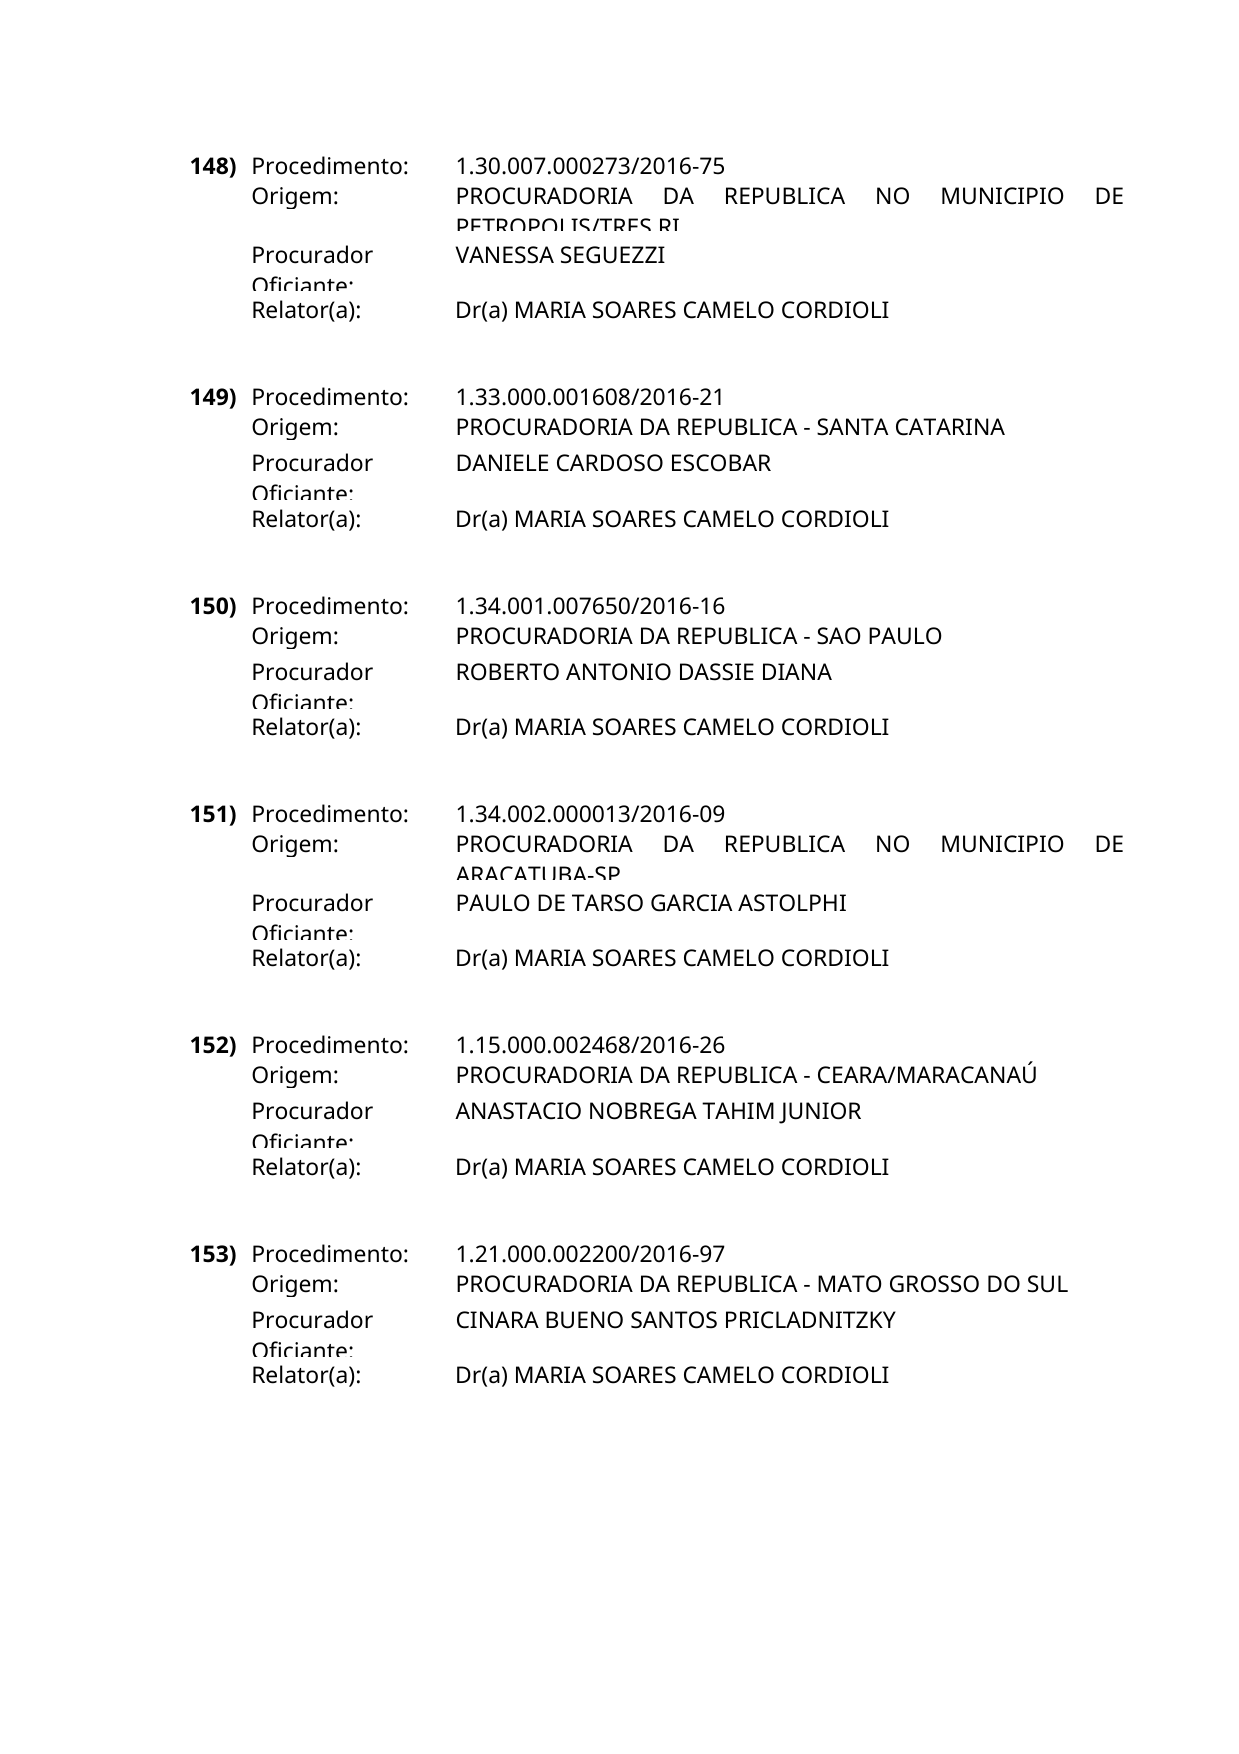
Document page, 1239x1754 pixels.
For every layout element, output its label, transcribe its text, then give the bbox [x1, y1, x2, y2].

table_cell [0, 942, 189, 972]
table_cell [189, 1095, 251, 1146]
table_cell [1125, 711, 1239, 741]
table_cell PROCURADORIA DA REPUBLICA NO MUNICIPIO DE ARACATUBA-SP [455, 828, 1124, 879]
table_cell [189, 239, 251, 289]
table_cell [251, 1296, 455, 1304]
table_cell 150) [189, 590, 251, 618]
table_cell [189, 440, 251, 447]
table_cell [189, 656, 251, 707]
table_cell [1125, 1181, 1239, 1238]
table_cell 148) [189, 150, 251, 178]
table_cell ANASTACIO NOBREGA TAHIM JUNIOR [455, 1095, 1124, 1146]
table_cell [0, 1304, 189, 1355]
table_cell [1125, 294, 1239, 324]
table_header Relator(a): [251, 503, 455, 531]
table_cell 1.34.001.007650/2016-16 [455, 590, 1124, 618]
table_cell [251, 879, 455, 887]
table_cell [1125, 381, 1239, 409]
table_cell [0, 972, 189, 1029]
table_cell Origem: [251, 180, 455, 208]
table_cell Procedimento: [251, 1238, 455, 1266]
table_cell [1125, 972, 1239, 1029]
table_cell [0, 590, 189, 618]
table_cell Procurador Oficiante: [251, 447, 455, 499]
table_cell 1.15.000.002468/2016-26 [455, 1029, 1124, 1058]
table_cell [251, 324, 455, 381]
table_cell [1125, 1151, 1239, 1181]
table_cell [189, 972, 251, 1029]
table_cell [0, 798, 189, 827]
table_cell [251, 209, 455, 231]
table_cell [189, 711, 251, 741]
table_cell [251, 648, 455, 656]
table_cell [0, 1029, 189, 1058]
table_cell [1125, 1296, 1239, 1304]
table_cell [251, 1181, 455, 1238]
table_header [189, 0, 251, 150]
table_cell ROBERTO ANTONIO DASSIE DIANA [455, 656, 1124, 707]
table_cell [455, 231, 1124, 238]
table_cell [189, 447, 251, 498]
table_cell [455, 440, 1124, 447]
table_cell [0, 447, 189, 498]
table_cell [251, 741, 455, 798]
table_cell [189, 294, 251, 324]
table_cell [455, 972, 1124, 1029]
table_cell [1125, 231, 1239, 238]
table_cell [189, 857, 251, 879]
table_cell 1.34.002.000013/2016-09 [455, 798, 1124, 827]
table_cell [1125, 798, 1239, 827]
table_cell [0, 503, 189, 533]
table_cell [455, 1088, 1124, 1095]
table_cell VANESSA SEGUEZZI [455, 239, 1124, 289]
table_cell [0, 440, 189, 447]
table_cell Procurador Oficiante: [251, 887, 455, 939]
table_cell [189, 1151, 251, 1181]
table_cell Procedimento: [251, 381, 455, 409]
table_cell [189, 1304, 251, 1355]
table_cell [1125, 324, 1239, 381]
table_cell [0, 656, 189, 707]
table_cell [189, 942, 251, 972]
table_cell [0, 887, 189, 938]
table_cell Origem: [251, 1059, 455, 1088]
table_cell [0, 1059, 189, 1088]
table_cell Origem: [251, 411, 455, 439]
table_cell PROCURADORIA DA REPUBLICA NO MUNICIPIO DE PETROPOLIS/TRES RI [455, 180, 1124, 231]
table_cell 1.30.007.000273/2016-75 [455, 150, 1124, 178]
table_cell PROCURADORIA DA REPUBLICA - CEARA/MARACANAÚ [455, 1059, 1124, 1088]
table_cell [0, 1359, 189, 1389]
table_cell [251, 857, 455, 879]
table_cell [0, 180, 189, 208]
table_cell [1125, 648, 1239, 656]
table_header [251, 0, 455, 150]
table_cell 1.33.000.001608/2016-21 [455, 381, 1124, 409]
table_cell [1125, 1088, 1239, 1095]
table_header [455, 0, 1124, 150]
table_cell [0, 1181, 189, 1238]
table_cell [0, 1088, 189, 1095]
table_cell [0, 324, 189, 381]
table_cell [189, 231, 251, 238]
table_cell Procurador Oficiante: [251, 656, 455, 708]
table_cell [189, 879, 251, 887]
table_cell PROCURADORIA DA REPUBLICA - SANTA CATARINA [455, 411, 1124, 439]
table_cell [251, 440, 455, 447]
table_cell [1125, 942, 1239, 972]
table_cell Procurador Oficiante: [251, 239, 455, 291]
table_cell [455, 741, 1124, 798]
table_cell [455, 324, 1124, 381]
table_cell [1125, 239, 1239, 289]
table_cell 149) [189, 381, 251, 409]
table_cell [0, 879, 189, 887]
table_cell [1125, 1304, 1239, 1355]
table_cell [251, 1088, 455, 1095]
table_cell [0, 648, 189, 656]
table_cell [0, 741, 189, 798]
table_cell [0, 411, 189, 439]
table_cell [455, 879, 1124, 887]
table_cell [0, 1151, 189, 1181]
table_header Dr(a) MARIA SOARES CAMELO CORDIOLI [455, 294, 1122, 323]
table_header Relator(a): [251, 942, 455, 971]
table_cell Origem: [251, 620, 455, 648]
table_cell [189, 887, 251, 938]
table_cell [0, 239, 189, 289]
table_cell [455, 648, 1124, 656]
table_header Relator(a): [251, 711, 455, 740]
table_cell [1125, 1238, 1239, 1266]
table_cell [189, 533, 251, 589]
table_cell [189, 180, 251, 208]
table_header [1125, 0, 1239, 150]
table_cell Origem: [251, 1268, 455, 1296]
table_cell [0, 231, 189, 238]
table_cell [0, 294, 189, 324]
table_cell [189, 503, 251, 533]
table_cell [189, 324, 251, 381]
table_cell [1125, 656, 1239, 707]
table_cell [1125, 828, 1239, 857]
table_cell [1125, 503, 1239, 533]
table_cell Procurador Oficiante: [251, 1304, 455, 1356]
table_cell [0, 1238, 189, 1266]
table_cell [1125, 741, 1239, 798]
table_cell [189, 1181, 251, 1238]
table_cell Origem: [251, 828, 455, 857]
table_header Dr(a) MARIA SOARES CAMELO CORDIOLI [455, 1151, 1122, 1179]
table_cell PAULO DE TARSO GARCIA ASTOLPHI [455, 887, 1124, 938]
table_cell [1125, 1029, 1239, 1058]
table_cell PROCURADORIA DA REPUBLICA - MATO GROSSO DO SUL [455, 1268, 1124, 1296]
table_cell [1125, 180, 1239, 208]
table_cell [0, 857, 189, 879]
table_cell [189, 620, 251, 648]
table_header Relator(a): [251, 1151, 455, 1179]
table_header Dr(a) MARIA SOARES CAMELO CORDIOLI [455, 503, 1122, 531]
table_cell [1125, 1268, 1239, 1296]
table_cell Procedimento: [251, 798, 455, 827]
table_cell CINARA BUENO SANTOS PRICLADNITZKY [455, 1304, 1124, 1355]
table_cell Procurador Oficiante: [251, 1095, 455, 1148]
table_cell [0, 1095, 189, 1146]
table_cell [189, 411, 251, 439]
table_cell [0, 533, 189, 589]
table_cell [1125, 620, 1239, 648]
table_cell [189, 1059, 251, 1088]
table_cell [189, 1296, 251, 1304]
table_cell [189, 648, 251, 656]
table_cell [189, 741, 251, 798]
table_cell 151) [189, 798, 251, 827]
table_cell [251, 231, 455, 238]
table_cell 153) [189, 1238, 251, 1266]
table_cell 1.21.000.002200/2016-97 [455, 1238, 1124, 1266]
table_cell [189, 828, 251, 857]
table_cell Procedimento: [251, 150, 455, 178]
table_cell [1125, 879, 1239, 887]
table_cell [1125, 1059, 1239, 1088]
table_header Relator(a): [251, 294, 455, 323]
table_cell [189, 1088, 251, 1095]
table_cell [1125, 209, 1239, 231]
table_cell [0, 209, 189, 231]
table_cell [189, 1359, 251, 1389]
table_header [0, 0, 189, 150]
table_header Dr(a) MARIA SOARES CAMELO CORDIOLI [455, 942, 1122, 971]
table_cell [1125, 887, 1239, 938]
table_cell [0, 381, 189, 409]
table_cell [455, 533, 1124, 589]
table_cell [251, 533, 455, 589]
table_cell [251, 972, 455, 1029]
table_cell [1125, 440, 1239, 447]
table_cell [1125, 150, 1239, 178]
table_cell [0, 711, 189, 741]
table_header Dr(a) MARIA SOARES CAMELO CORDIOLI [455, 711, 1122, 740]
table_cell [1125, 590, 1239, 618]
table_cell PROCURADORIA DA REPUBLICA - SAO PAULO [455, 620, 1124, 648]
table_cell [455, 1296, 1124, 1304]
table_cell [1125, 857, 1239, 879]
table_header Dr(a) MARIA SOARES CAMELO CORDIOLI [455, 1359, 1122, 1388]
table_cell [1125, 1095, 1239, 1146]
table_cell [0, 620, 189, 648]
table_cell [189, 1268, 251, 1296]
table_cell [0, 1268, 189, 1296]
table_cell [189, 209, 251, 231]
table_cell Procedimento: [251, 1029, 455, 1058]
table_cell [1125, 447, 1239, 498]
table_cell DANIELE CARDOSO ESCOBAR [455, 447, 1124, 498]
table_cell [0, 150, 189, 178]
table_cell [455, 1181, 1124, 1238]
table_cell 152) [189, 1029, 251, 1058]
table_cell [1125, 411, 1239, 439]
table_header Relator(a): [251, 1359, 455, 1388]
table_cell Procedimento: [251, 590, 455, 618]
table_cell [1125, 533, 1239, 589]
table_cell [0, 828, 189, 857]
table_cell [0, 1296, 189, 1304]
table_cell [1125, 1359, 1239, 1389]
